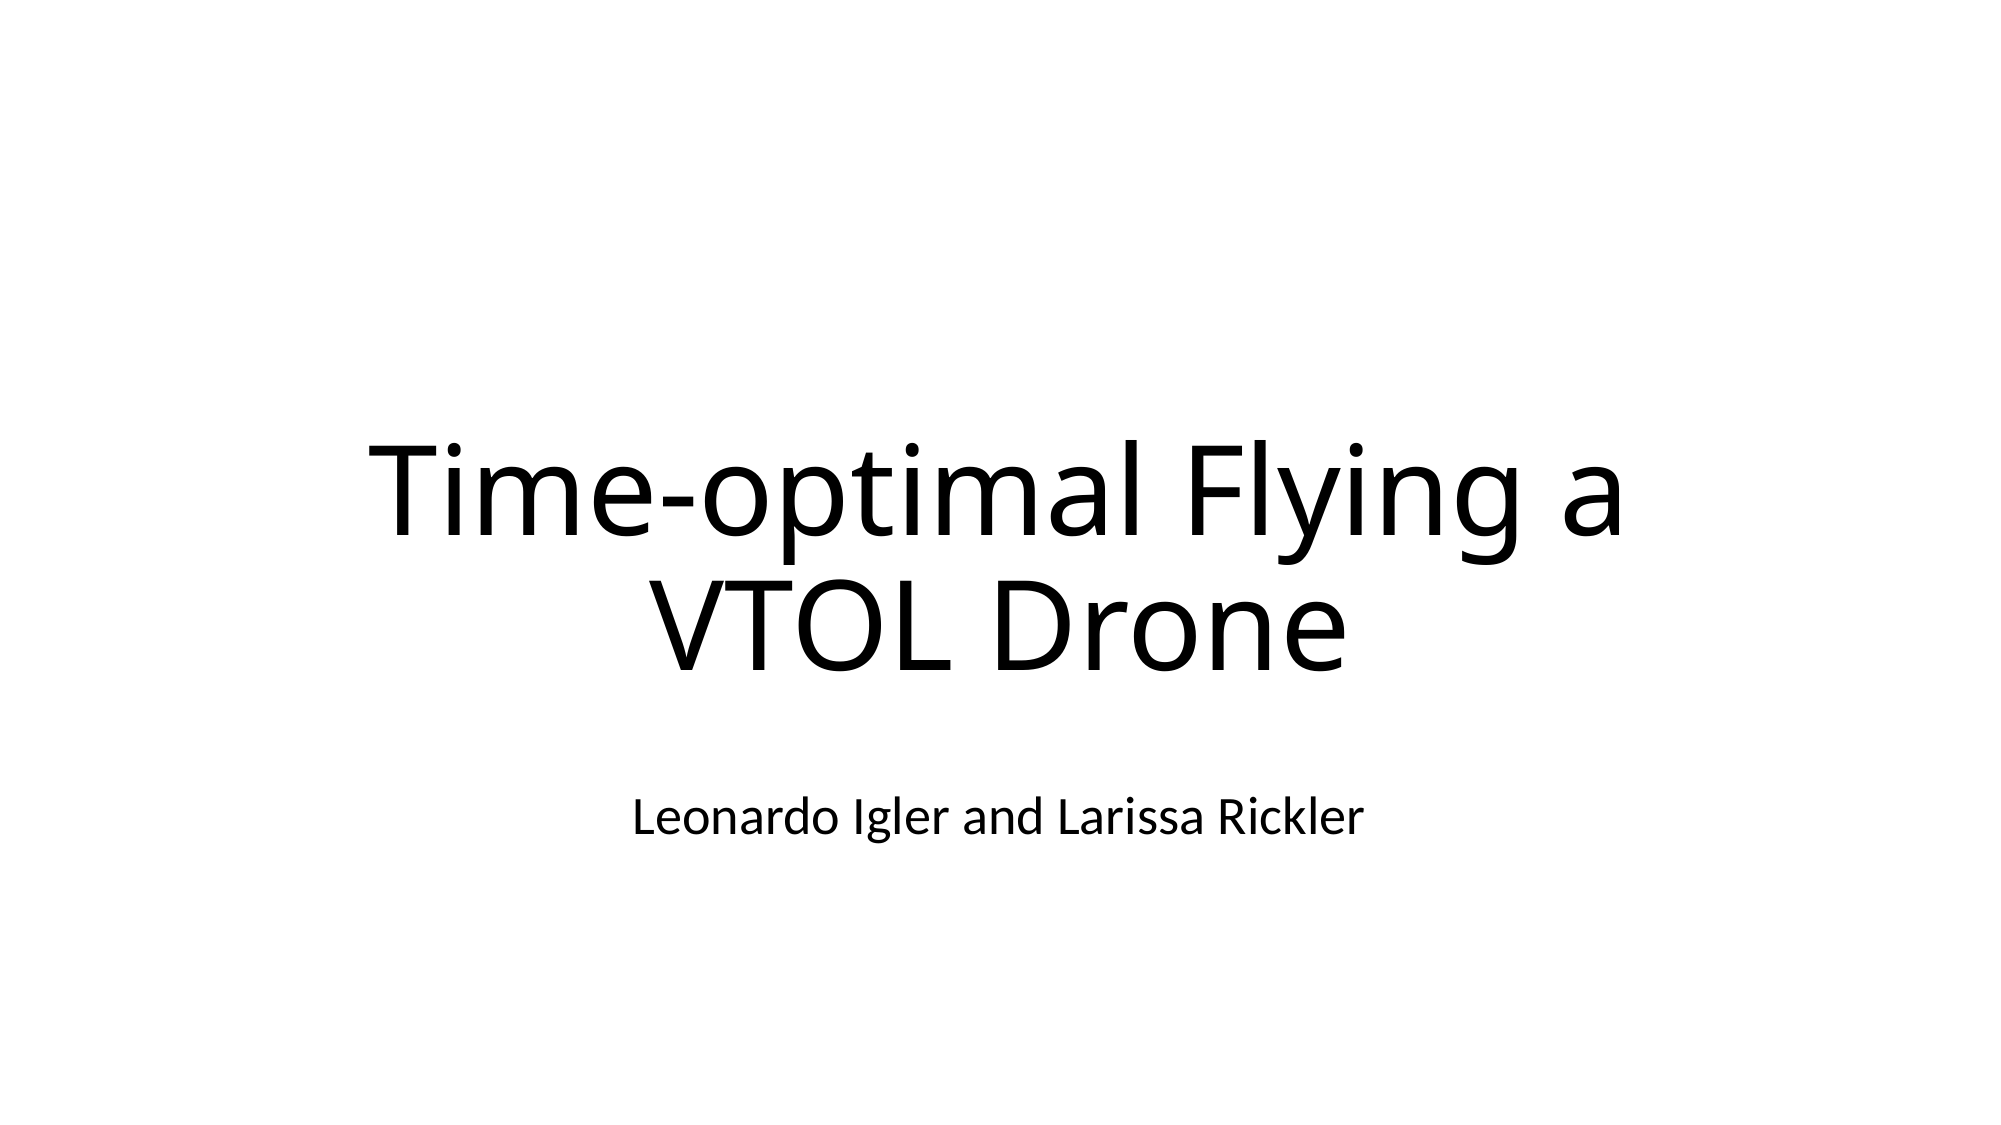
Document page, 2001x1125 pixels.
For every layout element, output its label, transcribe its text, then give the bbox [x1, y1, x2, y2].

subtitle Leonardo Igler and Larissa Rickler [249, 779, 1750, 902]
title Time-optimal Flying a VTOL Drone [249, 366, 1750, 759]
